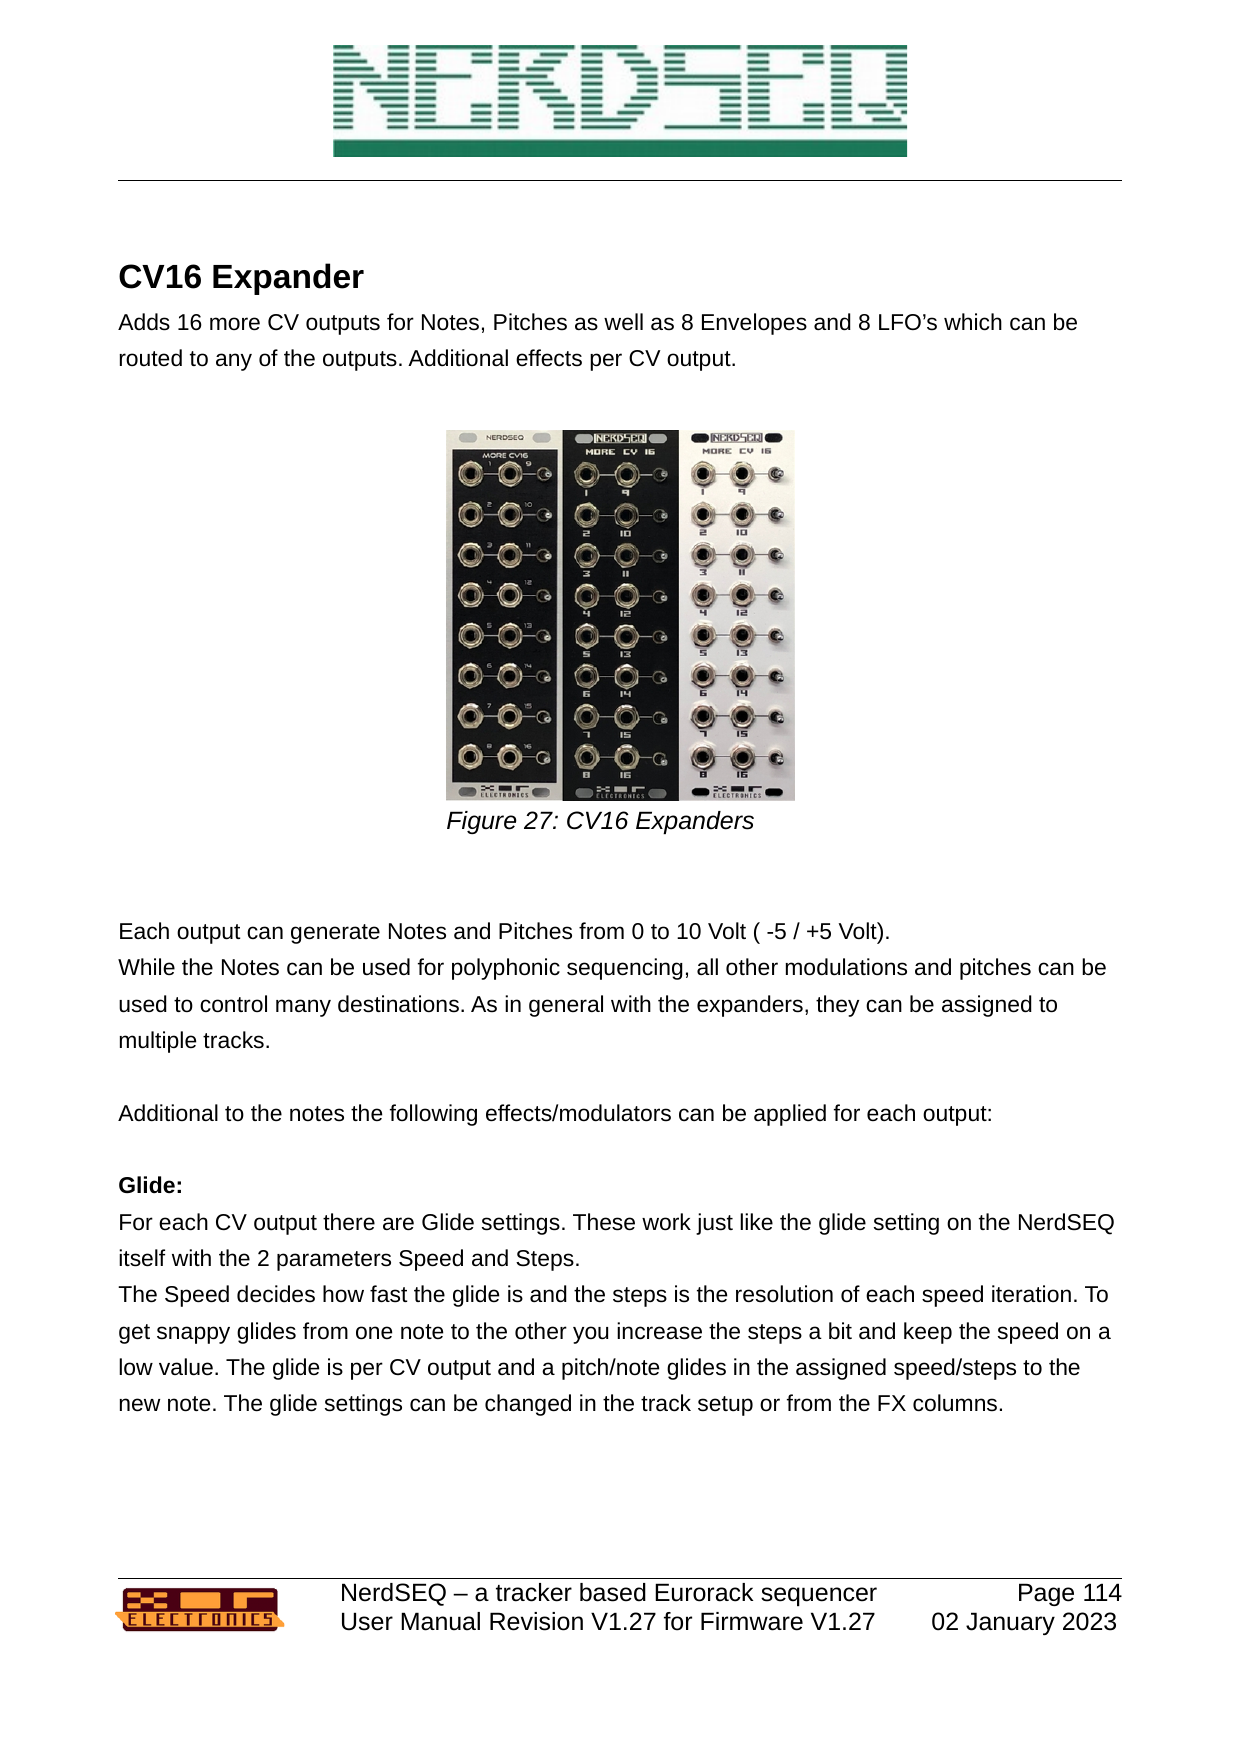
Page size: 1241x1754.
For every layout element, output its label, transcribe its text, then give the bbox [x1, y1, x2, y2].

text Glide: [118, 1172, 1122, 1199]
text Additional to the notes the following effects/modulators can be applied for each output: [118, 1099, 1122, 1126]
text Each output can generate Notes and Pitches from 0 to 10 Volt ( -5 / +5 Volt). [118, 918, 1122, 944]
picture [115, 1584, 285, 1634]
text While the Notes can be used for polyphonic sequencing, all other modulations and pitches can be used to control many destinations. As in general with the expanders, they can be assigned to multiple tracks. [118, 954, 1122, 1053]
text For each CV output there are Glide settings. These work just like the glide setting on the NerdSEQ itself with the 2 parameters Speed and Steps. [118, 1209, 1122, 1271]
text Adds 16 more CV outputs for Notes, Pitches as well as 8 Envelopes and 8 LFO’s which can be routed to any of the outputs. Additional effects per CV output. [118, 308, 1122, 371]
picture [446, 430, 795, 801]
subtitle CV16 Expander [118, 257, 1122, 296]
text The Speed decides how fast the glide is and the steps is the resolution of each speed iteration. To get snappy glides from one note to the other you increase the steps a bit and keep the speed on a low value. The glide is per CV output and a pitch/note glides in the assigned speed/steps to the new note. The glide settings can be changed in the track setup or from the FX columns. [118, 1281, 1122, 1417]
text Figure 27: CV16 Expanders [446, 801, 795, 835]
picture [333, 45, 908, 157]
